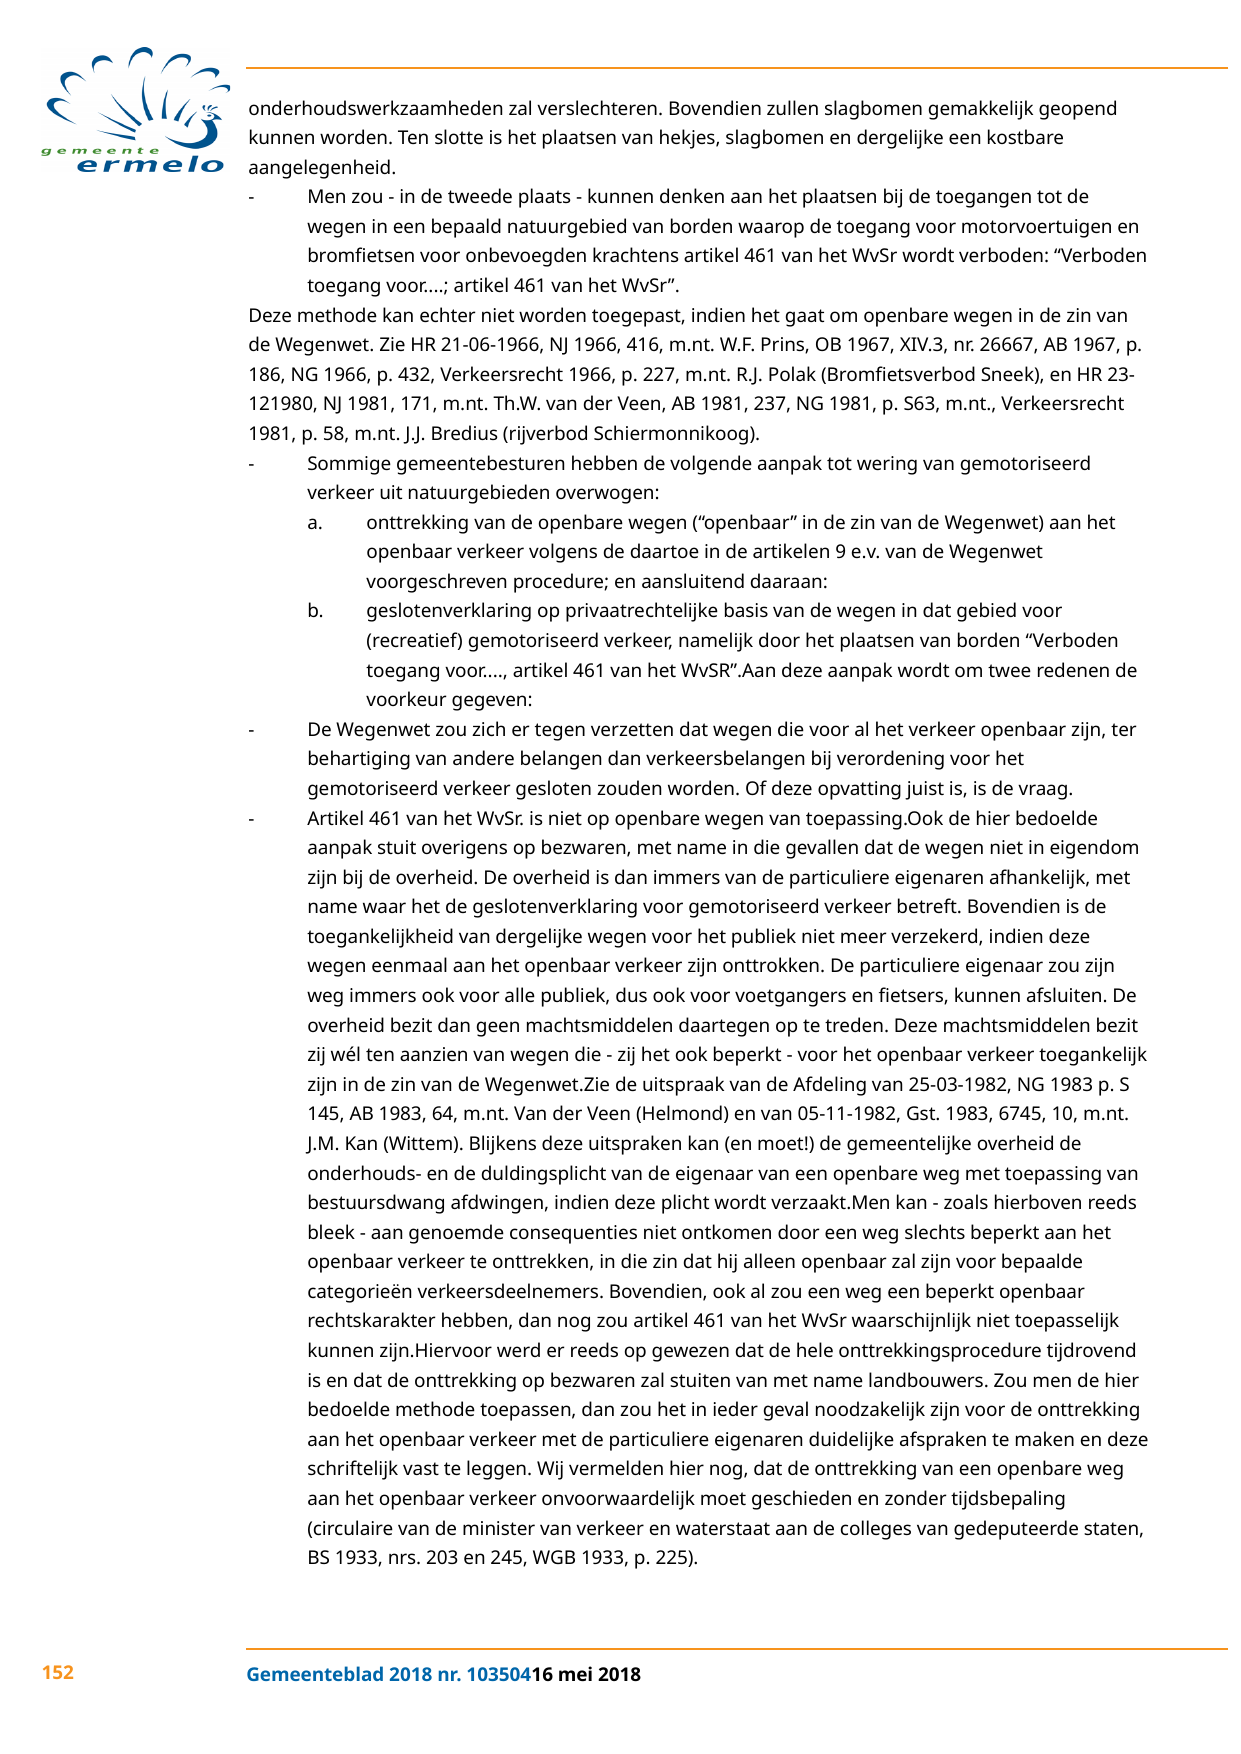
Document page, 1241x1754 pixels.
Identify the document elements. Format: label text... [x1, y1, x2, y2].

picture [41, 47, 231, 172]
list onttrekking van de openbare wegen (“openbaar” in de zin van de Wegenwet) aan het openbaar verkeer volgens de daartoe in de artikelen 9 e.v. van de Wegenwet voorgeschreven procedure; en aansluitend daaraan: [307, 509, 1152, 594]
text onderhoudswerkzaamheden zal verslechteren. Bovendien zullen slagbomen gemakkelijk geopend kunnen worden. Ten slotte is het plaatsen van hekjes, slagbomen en dergelijke een kostbare aangelegenheid. [248, 95, 1152, 180]
list De Wegenwet zou zich er tegen verzetten dat wegen die voor al het verkeer openbaar zijn, ter behartiging van andere belangen dan verkeersbelangen bij verordening voor het gemotoriseerd verkeer gesloten zouden worden. Of deze opvatting juist is, is de vraag. [248, 716, 1152, 801]
list Artikel 461 van het WvSr. is niet op openbare wegen van toepassing.Ook de hier bedoelde aanpak stuit overigens op bezwaren, met name in die gevallen dat de wegen niet in eigendom zijn bij de overheid. De overheid is dan immers van de particuliere eigenaren afhankelijk, met name waar het de geslotenverklaring voor gemotoriseerd verkeer betreft. Bovendien is de toegankelijkheid van dergelijke wegen voor het publiek niet meer verzekerd, indien deze wegen eenmaal aan het openbaar verkeer zijn onttrokken. De particuliere eigenaar zou zijn weg immers ook voor alle publiek, dus ook voor voetgangers en fietsers, kunnen afsluiten. De overheid bezit dan geen machtsmiddelen daartegen op te treden. Deze machtsmiddelen bezit zij wél ten aanzien van wegen die - zij het ook beperkt - voor het openbaar verkeer toegankelijk zijn in de zin van de Wegenwet.Zie de uitspraak van de Afdeling van 25-03-1982, NG 1983 p. S 145, AB 1983, 64, m.nt. Van der Veen (Helmond) en van 05-11-1982, Gst. 1983, 6745, 10, m.nt. J.M. Kan (Wittem). Blijkens deze uitspraken kan (en moet!) de gemeentelijke overheid de onderhouds- en de duldingsplicht van de eigenaar van een openbare weg met toepassing van bestuursdwang afdwingen, indien deze plicht wordt verzaakt.Men kan - zoals hierboven reeds bleek - aan genoemde consequenties niet ontkomen door een weg slechts beperkt aan het openbaar verkeer te onttrekken, in die zin dat hij alleen openbaar zal zijn voor bepaalde categorieën verkeersdeelnemers. Bovendien, ook al zou een weg een beperkt openbaar rechtskarakter hebben, dan nog zou artikel 461 van het WvSr waarschijnlijk niet toepasselijk kunnen zijn.Hiervoor werd er reeds op gewezen dat de hele onttrekkingsprocedure tijdrovend is en dat de onttrekking op bezwaren zal stuiten van met name landbouwers. Zou men de hier bedoelde methode toepassen, dan zou het in ieder geval noodzakelijk zijn voor de onttrekking aan het openbaar verkeer met de particuliere eigenaren duidelijke afspraken te maken en deze schriftelijk vast te leggen. Wij vermelden hier nog, dat de onttrekking van een openbare weg aan het openbaar verkeer onvoorwaardelijk moet geschieden en zonder tijdsbepaling (circulaire van de minister van verkeer en waterstaat aan de colleges van gedeputeerde staten, BS 1933, nrs. 203 en 245, WGB 1933, p. 225). [248, 805, 1152, 1570]
list Men zou - in de tweede plaats - kunnen denken aan het plaatsen bij de toegangen tot de wegen in een bepaald natuurgebied van borden waarop de toegang voor motorvoertuigen en bromfietsen voor onbevoegden krachtens artikel 461 van het WvSr wordt verboden: “Verboden toegang voor....; artikel 461 van het WvSr”. [248, 183, 1152, 298]
text Deze methode kan echter niet worden toegepast, indien het gaat om openbare wegen in de zin van de Wegenwet. Zie HR 21-06-1966, NJ 1966, 416, m.nt. W.F. Prins, OB 1967, XIV.3, nr. 26667, AB 1967, p. 186, NG 1966, p. 432, Verkeersrecht 1966, p. 227, m.nt. R.J. Polak (Bromfietsverbod Sneek), en HR 23-121980, NJ 1981, 171, m.nt. Th.W. van der Veen, AB 1981, 237, NG 1981, p. S63, m.nt., Verkeersrecht 1981, p. 58, m.nt. J.J. Bredius (rijverbod Schiermonnikoog). [248, 302, 1152, 446]
list geslotenverklaring op privaatrechtelijke basis van de wegen in dat gebied voor (recreatief) gemotoriseerd verkeer, namelijk door het plaatsen van borden “Verboden toegang voor...., artikel 461 van het WvSR”.Aan deze aanpak wordt om twee redenen de voorkeur gegeven: [307, 598, 1152, 712]
list Sommige gemeentebesturen hebben de volgende aanpak tot wering van gemotoriseerd verkeer uit natuurgebieden overwogen: [248, 450, 1152, 505]
